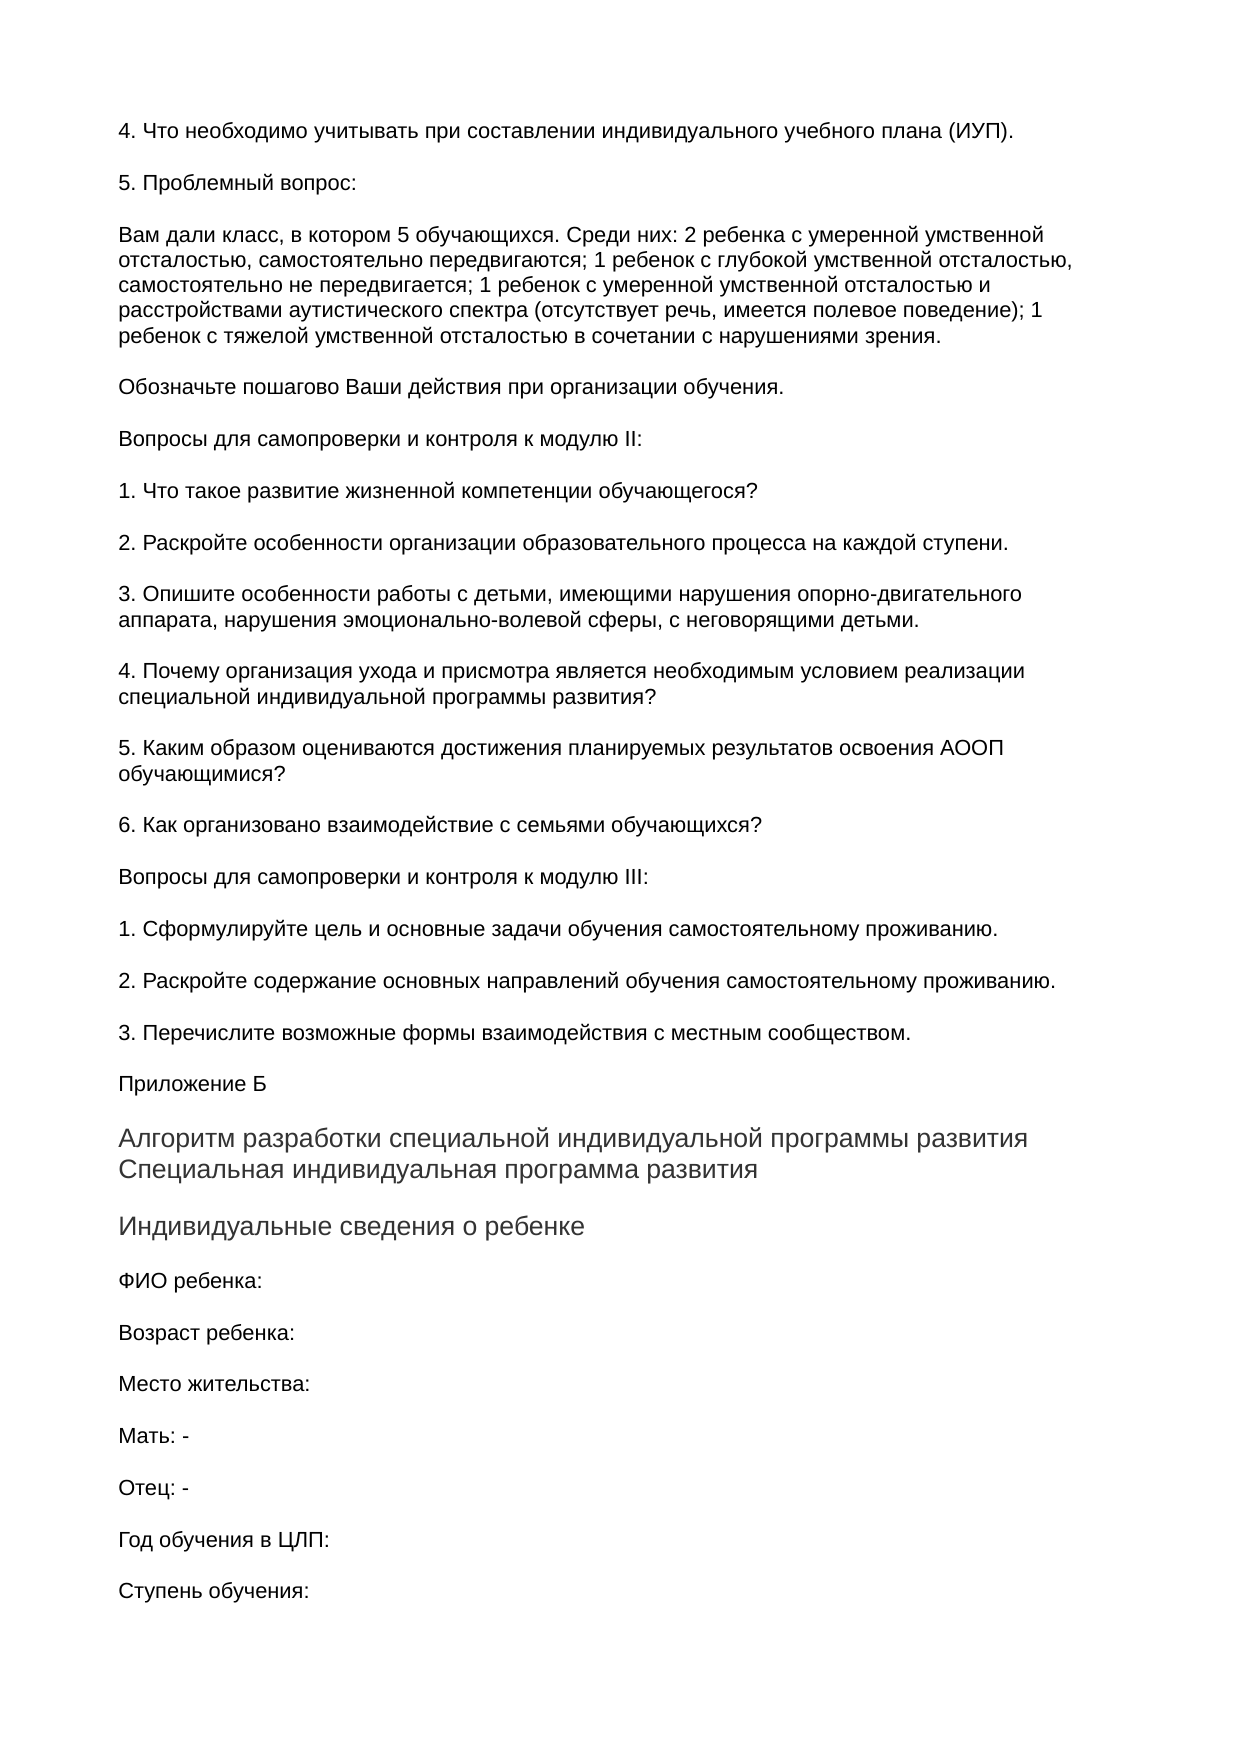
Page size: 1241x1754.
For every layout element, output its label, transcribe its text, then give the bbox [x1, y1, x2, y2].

text 4. Что необходимо учитывать при составлении индивидуального учебного плана (ИУП). [118, 118, 1122, 143]
text 3. Перечислите возможные формы взаимодействия с местным сообществом. [118, 1019, 1122, 1044]
text Год обучения в ЦЛП: [118, 1526, 1122, 1552]
text 3. Опишите особенности работы с детьми, имеющими нарушения опорно-двигательного аппарата, нарушения эмоционально-волевой сферы, с неговорящими детьми. [118, 581, 1122, 632]
text Мать: - [118, 1423, 1122, 1448]
text 5. Каким образом оцениваются достижения планируемых результатов освоения АООП обучающимися? [118, 735, 1122, 786]
text Вопросы для самопроверки и контроля к модулю III: [118, 864, 1122, 889]
text Место жительства: [118, 1371, 1122, 1396]
text 2. Раскройте содержание основных направлений обучения самостоятельному проживанию. [118, 968, 1122, 993]
subtitle Индивидуальные сведения о ребенке [118, 1211, 1122, 1241]
text ФИО ребенка: [118, 1268, 1122, 1293]
text 4. Почему организация ухода и присмотра является необходимым условием реализации специальной индивидуальной программы развития? [118, 658, 1122, 709]
text Вопросы для самопроверки и контроля к модулю II: [118, 426, 1122, 451]
text 6. Как организовано взаимодействие с семьями обучающихся? [118, 812, 1122, 837]
text 1. Что такое развитие жизненной компетенции обучающегося? [118, 478, 1122, 503]
text 2. Раскройте особенности организации образовательного процесса на каждой ступени. [118, 529, 1122, 555]
text Обозначьте пошагово Ваши действия при организации обучения. [118, 374, 1122, 399]
text 5. Проблемный вопрос: [118, 170, 1122, 195]
subtitle Алгоритм разработки специальной индивидуальной программы развития Специальная индивидуальная программа развития [118, 1123, 1122, 1184]
text 1. Сформулируйте цель и основные задачи обучения самостоятельному проживанию. [118, 916, 1122, 941]
text Возраст ребенка: [118, 1319, 1122, 1344]
text Отец: - [118, 1475, 1122, 1500]
text Ступень обучения: [118, 1578, 1122, 1603]
text Вам дали класс, в котором 5 обучающихся. Среди них: 2 ребенка с умеренной умственной отсталостью, самостоятельно передвигаются; 1 ребенок с глубокой умственной отсталостью, самостоятельно не передвигается; 1 ребенок с умеренной умственной отсталостью и расстройствами аутистического спектра (отсутствует речь, имеется полевое поведение); 1 ребенок с тяжелой умственной отсталостью в сочетании с нарушениями зрения. [118, 222, 1122, 348]
text Приложение Б [118, 1071, 1122, 1096]
